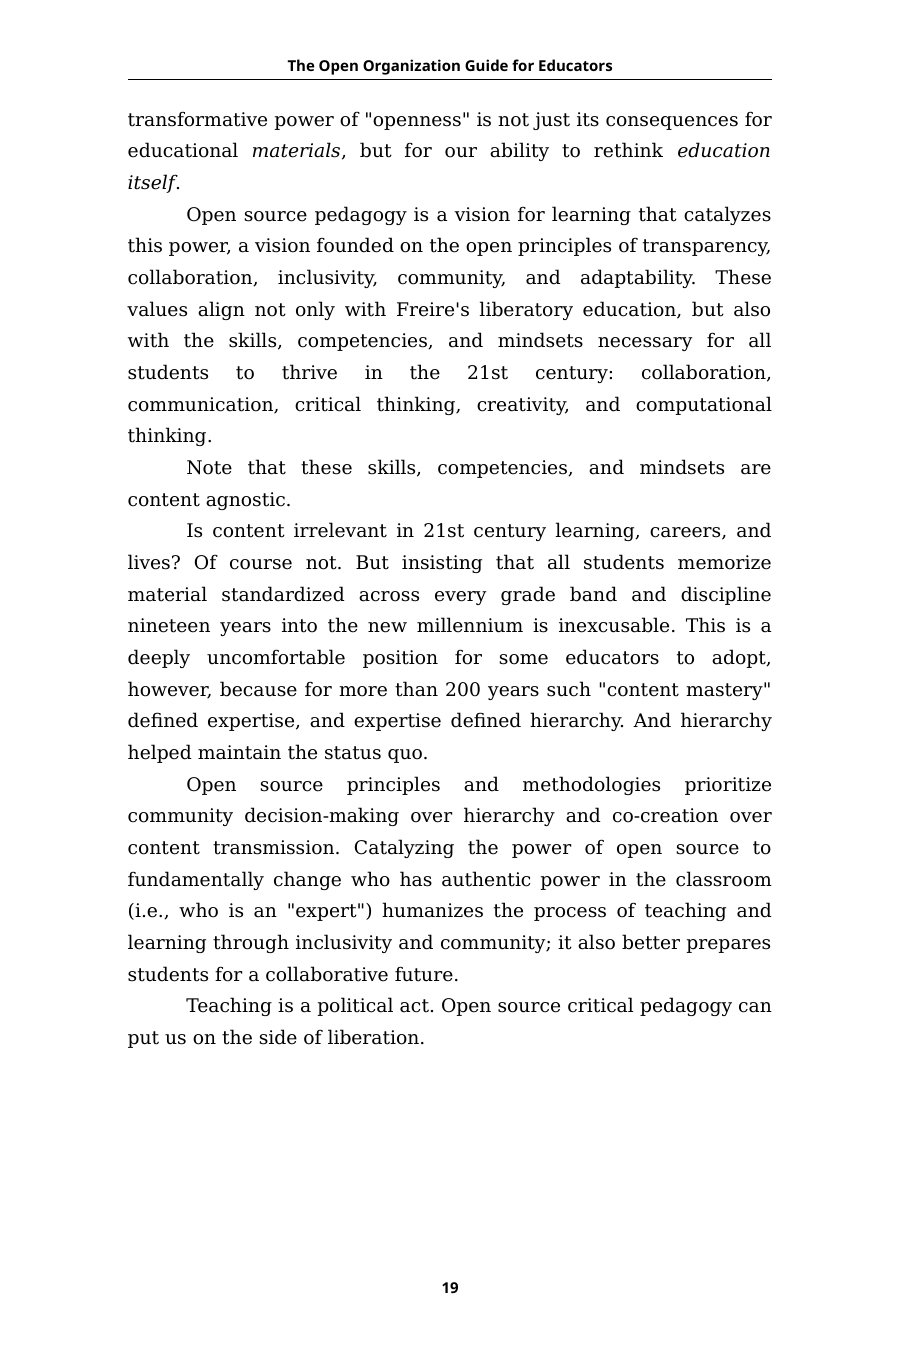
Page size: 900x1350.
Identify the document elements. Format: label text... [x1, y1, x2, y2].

text Note that these skills, competencies, and mindsets are content agnostic. [127, 457, 772, 511]
text Teaching is a political act. Open source critical pedagogy can put us on the side of liberation. [127, 995, 772, 1049]
text Is content irrelevant in 21st century learning, careers, and lives? Of course not. But insisting that all students memorize material standardized across every grade band and discipline nineteen years into the new millennium is inexcusable. This is a deeply uncomfortable position for some educators to adopt, however, because for more than 200 years such "content mastery" defined expertise, and expertise defined hierarchy. And hierarchy helped maintain the status quo. [127, 520, 772, 764]
text Open source principles and methodologies prioritize community decision-making over hierarchy and co-creation over content transmission. Catalyzing the power of open source to fundamentally change who has authentic power in the classroom (i.e., who is an "expert") humanizes the process of teaching and learning through inclusivity and community; it also better prepares students for a collaborative future. [127, 774, 772, 986]
text transformative power of "openness" is not just its consequences for educational materials, but for our ability to rethink education itself. [127, 109, 772, 194]
text Open source pedagogy is a vision for learning that catalyzes this power, a vision founded on the open principles of transparency, collaboration, inclusivity, community, and adaptability. These values align not only with Freire's liberatory education, but also with the skills, competencies, and mindsets necessary for all students to thrive in the 21st century: collaboration, communication, critical thinking, creativity, and computational thinking. [127, 204, 772, 447]
